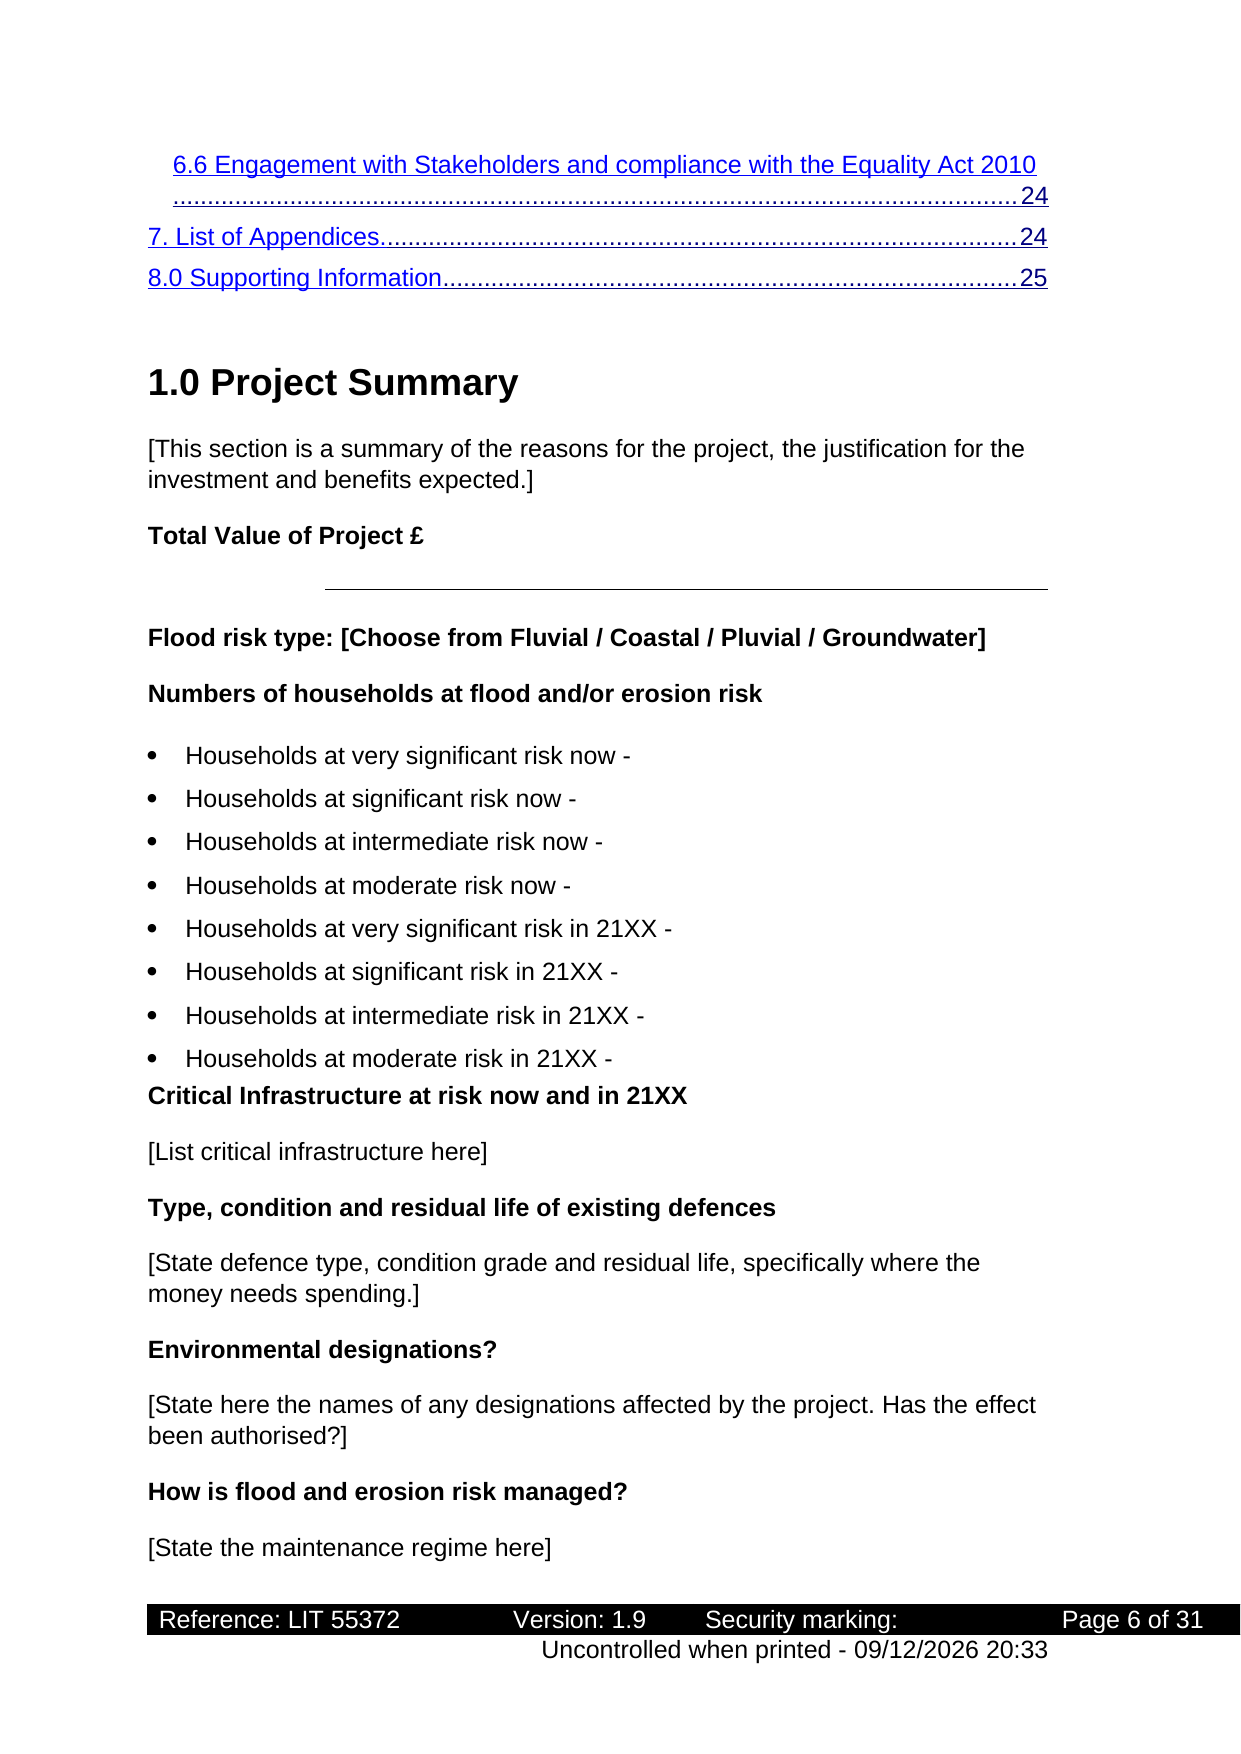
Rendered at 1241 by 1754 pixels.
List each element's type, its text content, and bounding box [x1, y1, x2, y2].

title 1.0 Project Summary [148, 360, 1048, 403]
text 7. List of Appendices. 24 [148, 222, 1048, 247]
list Households at significant risk in 21XX - [148, 957, 1048, 986]
text 6.6 Engagement with Stakeholders and compliance with the Equality Act 2010 24 [173, 150, 1048, 206]
text [This section is a summary of the reasons for the project, the justification for the investment and benefits expected.] [148, 434, 1048, 494]
list Households at very significant risk now - [148, 741, 1048, 769]
text Numbers of households at flood and/or erosion risk [148, 679, 1048, 707]
text Critical Infrastructure at risk now and in 21XX [148, 1081, 1048, 1110]
text How is flood and erosion risk managed? [148, 1477, 1048, 1506]
text Environmental designations? [148, 1335, 1048, 1363]
text Type, condition and residual life of existing defences [148, 1193, 1048, 1221]
list Households at very significant risk in 21XX - [148, 914, 1048, 943]
text [State the maintenance regime here] [148, 1533, 1048, 1561]
text 8.0 Supporting Information 25 [148, 263, 1048, 288]
list Households at intermediate risk in 21XX - [148, 1001, 1048, 1029]
list Households at significant risk now - [148, 784, 1048, 813]
list Households at moderate risk now - [148, 871, 1048, 899]
text [State here the names of any designations affected by the project. Has the effect been authorised?] [148, 1391, 1048, 1450]
list Households at intermediate risk now - [148, 827, 1048, 856]
text [State defence type, condition grade and residual life, specifically where the money needs spending.] [148, 1248, 1048, 1308]
list Households at moderate risk in 21XX - [148, 1044, 1048, 1073]
text Total Value of Project £ [148, 521, 1048, 550]
text [List critical infrastructure here] [148, 1137, 1048, 1166]
text Flood risk type: [Choose from Fluvial / Coastal / Pluvial / Groundwater] [148, 623, 1048, 652]
